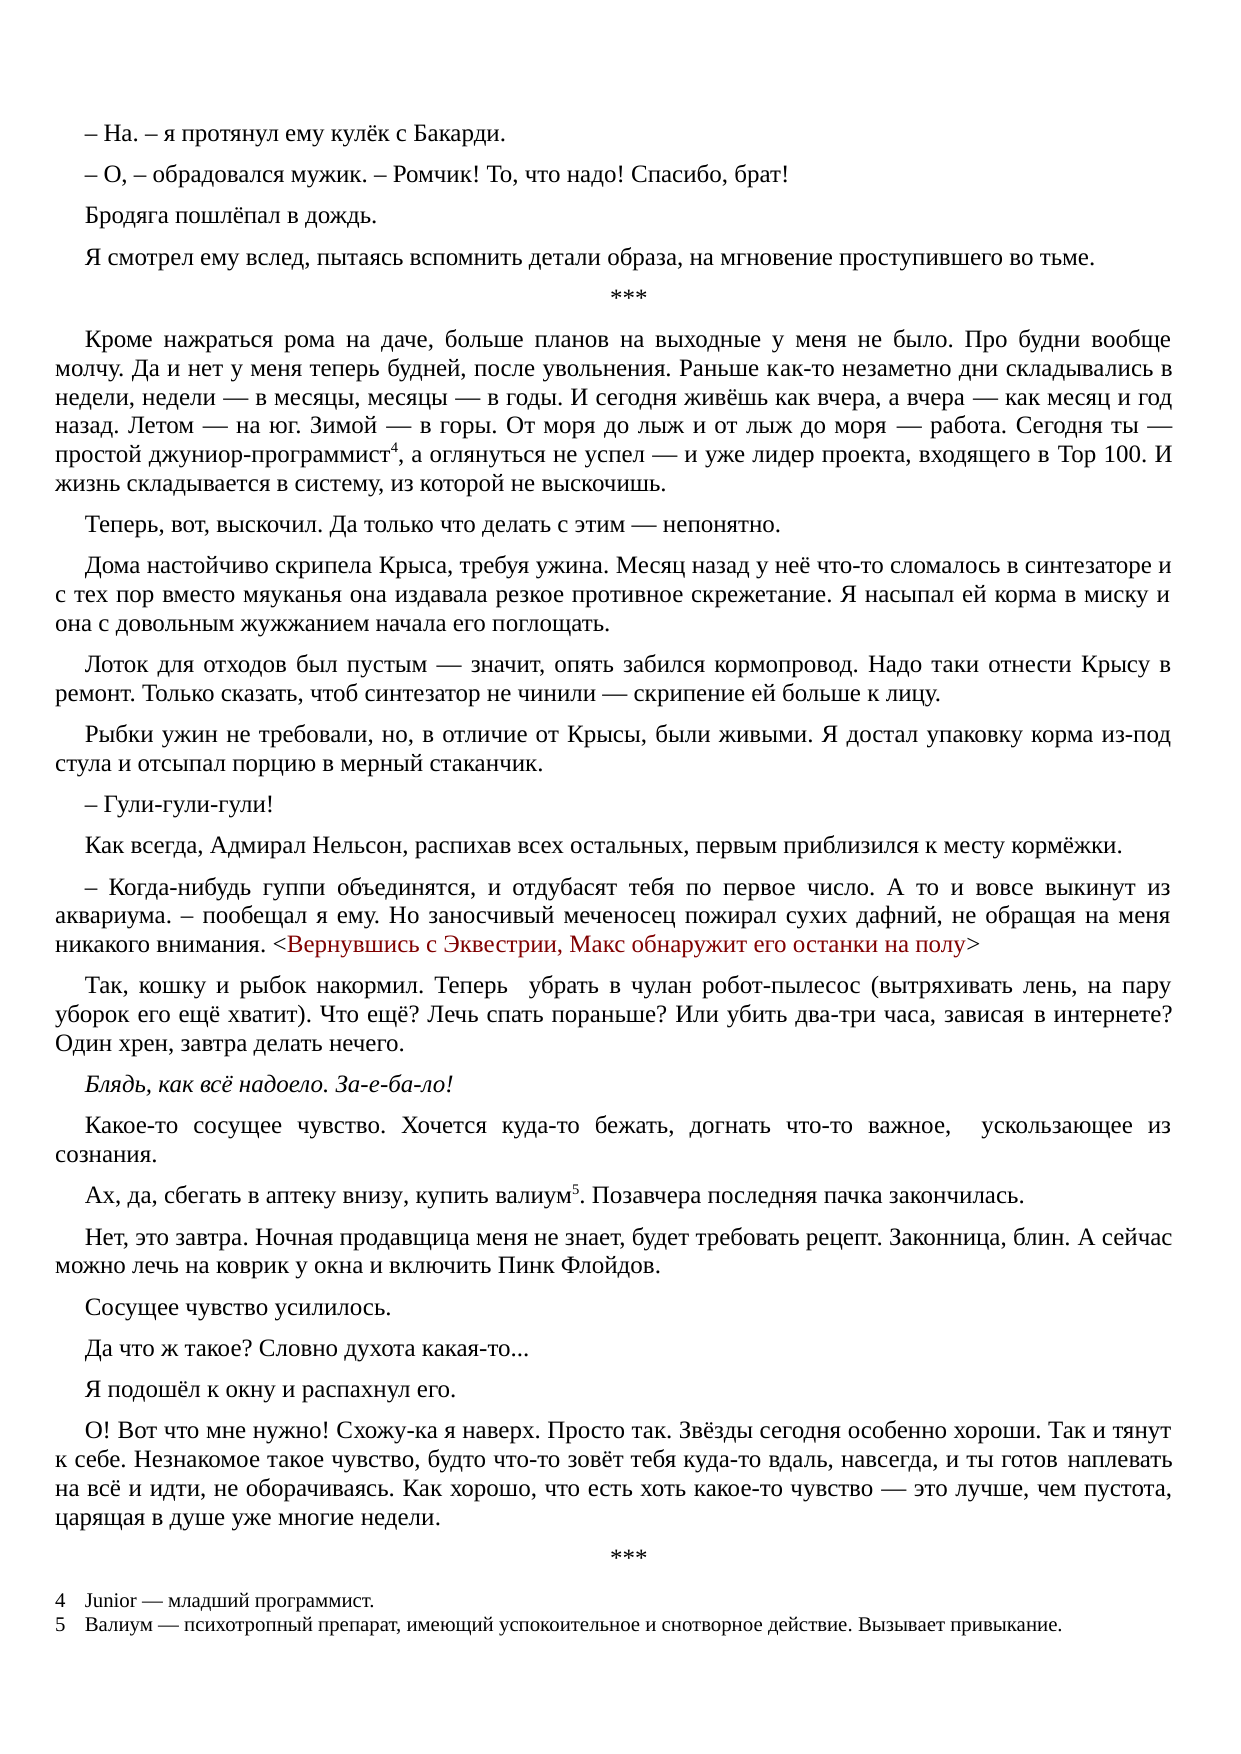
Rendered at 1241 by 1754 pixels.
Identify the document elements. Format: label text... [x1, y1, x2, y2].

text Я смотрел ему вслед, пытаясь вспомнить детали образа, на мгновение проступившего во тьме. [55, 242, 1172, 271]
text – О, – обрадовался мужик. – Ромчик! То, что надо! Спасибо, брат! [55, 159, 1172, 188]
text Да что ж такое? Словно духота какая-то... [55, 1333, 1172, 1362]
text *** [55, 283, 1172, 312]
text О! Вот что мне нужно! Схожу-ка я наверх. Просто так. Звёзды сегодня особенно хороши. Так и тянут к себе. Незнакомое такое чувство, будто что-то зовёт тебя куда-то вдаль, навсегда, и ты готов наплевать на всё и идти, не оборачиваясь. Как хорошо, что есть хоть какое-то чувство — это лучше, чем пустота, царящая в душе уже многие недели. [55, 1416, 1172, 1531]
text Ах, да, сбегать в аптеку внизу, купить валиум. Позавчера последняя пачка закончилась. [55, 1181, 1172, 1209]
text Как всегда, Адмирал Нельсон, распихав всех остальных, первым приблизился к месту кормёжки. [55, 831, 1172, 859]
text – Гули-гули-гули! [55, 789, 1172, 818]
text Я подошёл к окну и распахнул его. [55, 1374, 1172, 1403]
text Нет, это завтра. Ночная продавщица меня не знает, будет требовать рецепт. Законница, блин. А сейчас можно лечь на коврик у окна и включить Пинк Флойдов. [55, 1222, 1172, 1279]
text Блядь, как всё надоело. За-е-ба-ло! [55, 1069, 1172, 1098]
text Сосущее чувство усилилось. [55, 1292, 1172, 1321]
text Дома настойчиво скрипела Крыса, требуя ужина. Месяц назад у неё что-то сломалось в синтезаторе и с тех пор вместо мяуканья она издавала резкое противное скрежетание. Я насыпал ей корма в миску и она с довольным жужжанием начала его поглощать. [55, 551, 1172, 637]
text *** [55, 1543, 1172, 1572]
text Валиум — психотропный препарат, имеющий успокоительное и снотворное действие. Вызывает привыкание. [55, 1612, 1172, 1636]
text Рыбки ужин не требовали, но, в отличие от Крысы, были живыми. Я достал упаковку корма из-под стула и отсыпал порцию в мерный стаканчик. [55, 719, 1172, 777]
text – На. – я протянул ему кулёк с Бакарди. [55, 118, 1172, 147]
text Лоток для отходов был пустым — значит, опять забился кормопровод. Надо таки отнести Крысу в ремонт. Только сказать, чтоб синтезатор не чинили — скрипение ей больше к лицу. [55, 649, 1172, 707]
text – Когда-нибудь гуппи объединятся, и отдубасят тебя по первое число. А то и вовсе выкинут из аквариума. – пообещал я ему. Но заносчивый меченосец пожирал сухих дафний, не обращая на меня никакого внимания. <Вернувшись с Эквестрии, Макс обнаружит его останки на полу> [55, 872, 1172, 958]
text Junior — младший программист. [55, 1588, 1172, 1612]
text Теперь, вот, выскочил. Да только что делать с этим — непонятно. [55, 509, 1172, 538]
text Бродяга пошлёпал в дождь. [55, 201, 1172, 229]
text Так, кошку и рыбок накормил. Теперь убрать в чулан робот-пылесос (вытряхивать лень, на пару уборок его ещё хватит). Что ещё? Лечь спать пораньше? Или убить два-три часа, зависая в интернете? Один хрен, завтра делать нечего. [55, 971, 1172, 1057]
text Кроме нажраться рома на даче, больше планов на выходные у меня не было. Про будни вообще молчу. Да и нет у меня теперь будней, после увольнения. Раньше как-то незаметно дни складывались в недели, недели — в месяцы, месяцы — в годы. И сегодня живёшь как вчера, а вчера — как месяц и год назад. Летом — на юг. Зимой — в горы. От моря до лыж и от лыж до моря — работа. Сегодня ты — простой джуниор-программист, а оглянуться не успел — и уже лидер проекта, входящего в Top 100. И жизнь складывается в систему, из которой не выскочишь. [55, 324, 1172, 497]
text Какое-то сосущее чувство. Хочется куда-то бежать, догнать что-то важное, ускользающее из сознания. [55, 1111, 1172, 1168]
